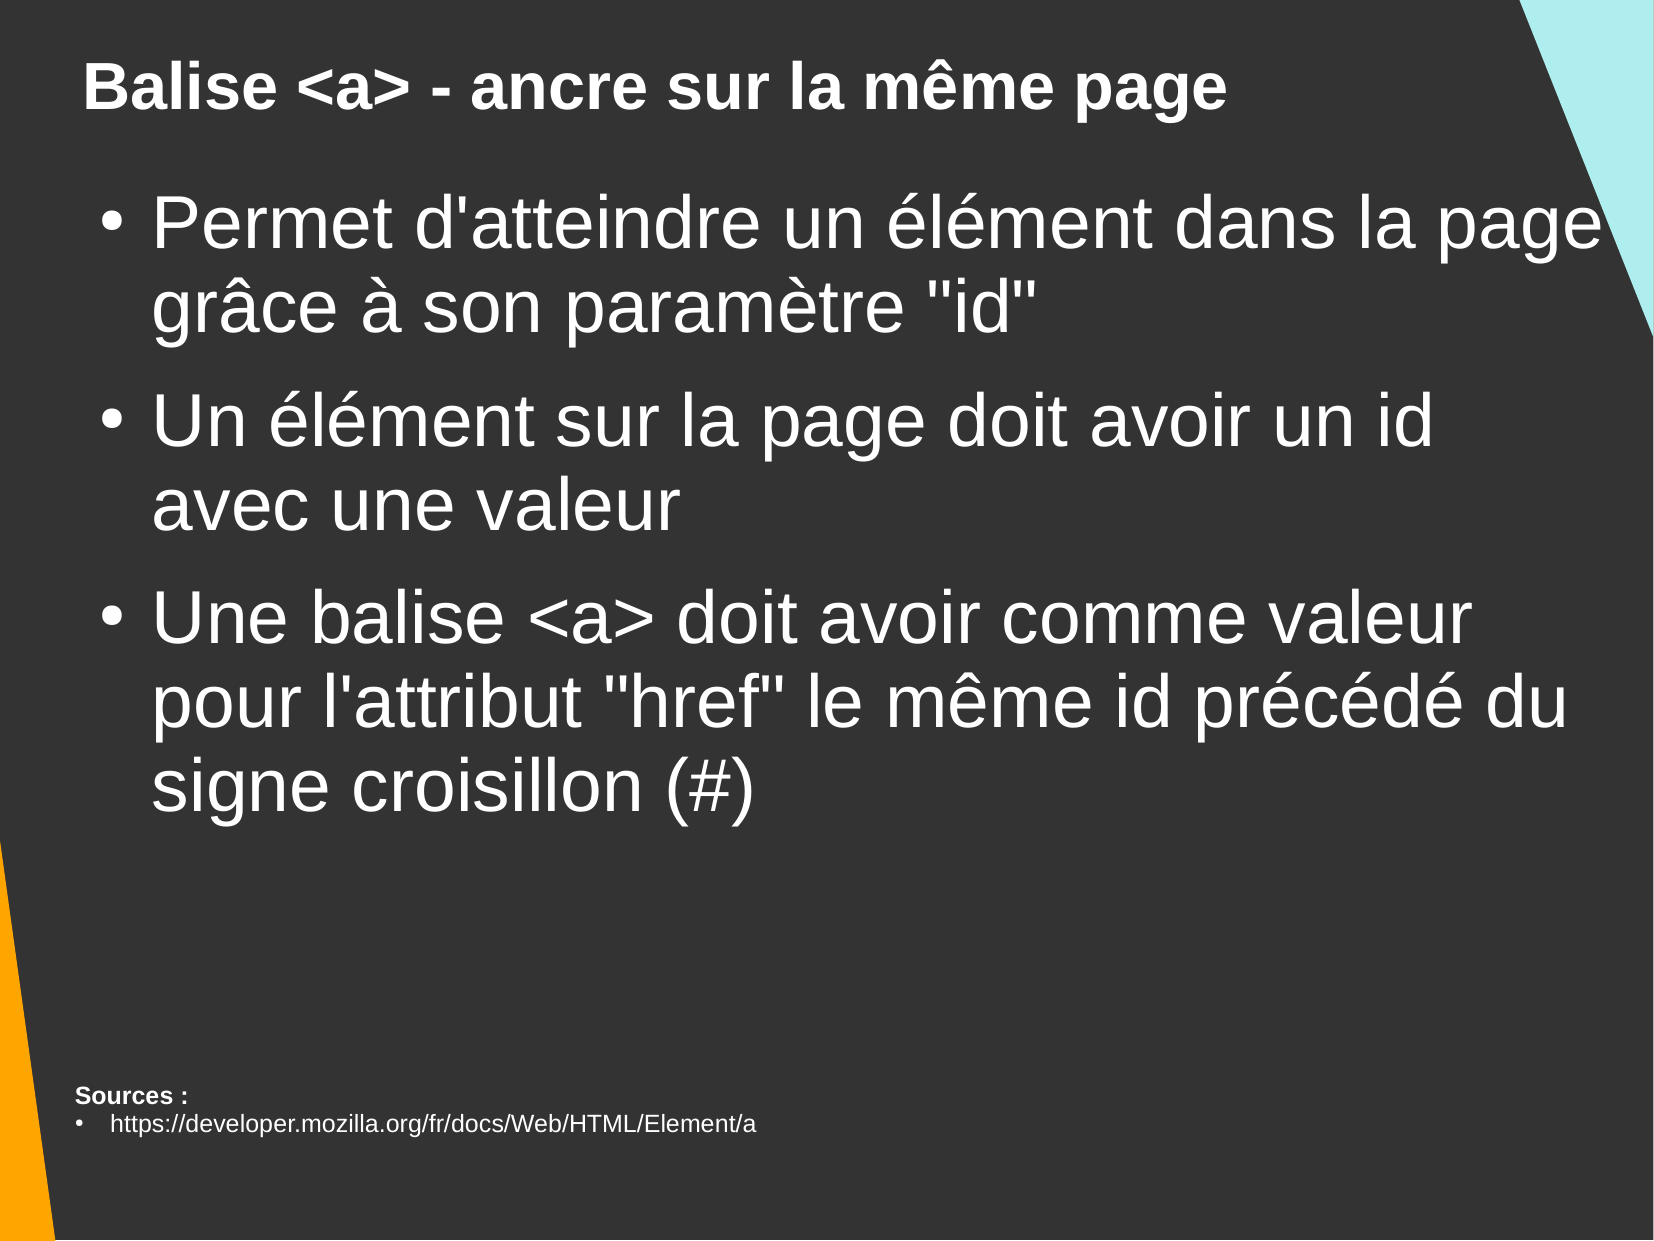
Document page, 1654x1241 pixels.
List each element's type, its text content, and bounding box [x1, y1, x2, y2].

title Balise <a> - ancre sur la même page [82, 49, 1571, 152]
text_box [1519, 0, 1654, 339]
list Permet d'atteindre un élément dans la page grâce à son paramètre "id" Un élément sur la page doit avoir un id avec une valeur Une balise <a> doit avoir comme valeur pour l'attribut "href" le même id précédé du signe croisillon (#) [80, 180, 1605, 863]
text_box [0, 840, 56, 1241]
text_box Sources : https://developer.mozilla.org/fr/docs/Web/HTML/Element/a [60, 1074, 1546, 1241]
